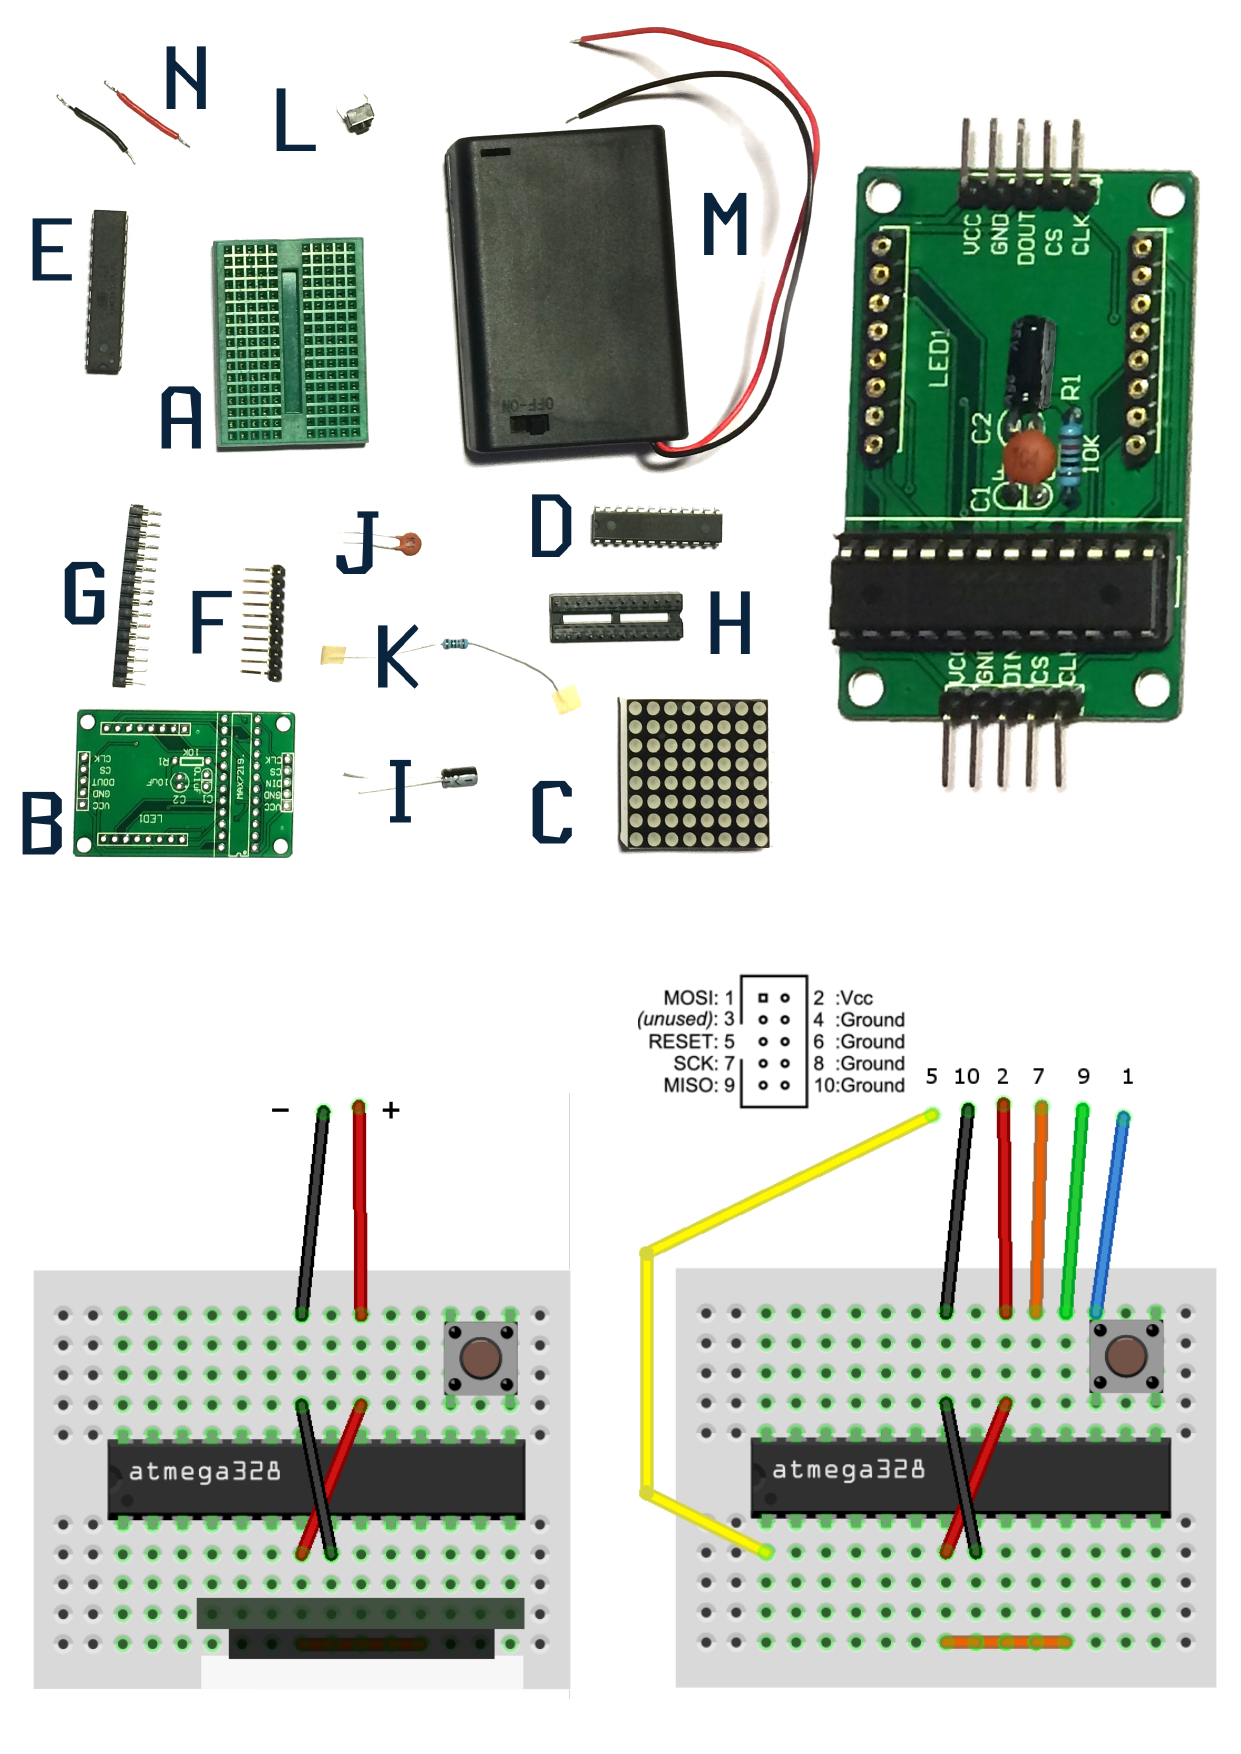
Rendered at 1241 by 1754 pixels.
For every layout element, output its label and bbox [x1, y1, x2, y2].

picture [10, 7, 1206, 881]
picture [33, 1093, 571, 1699]
picture [637, 966, 1222, 1700]
